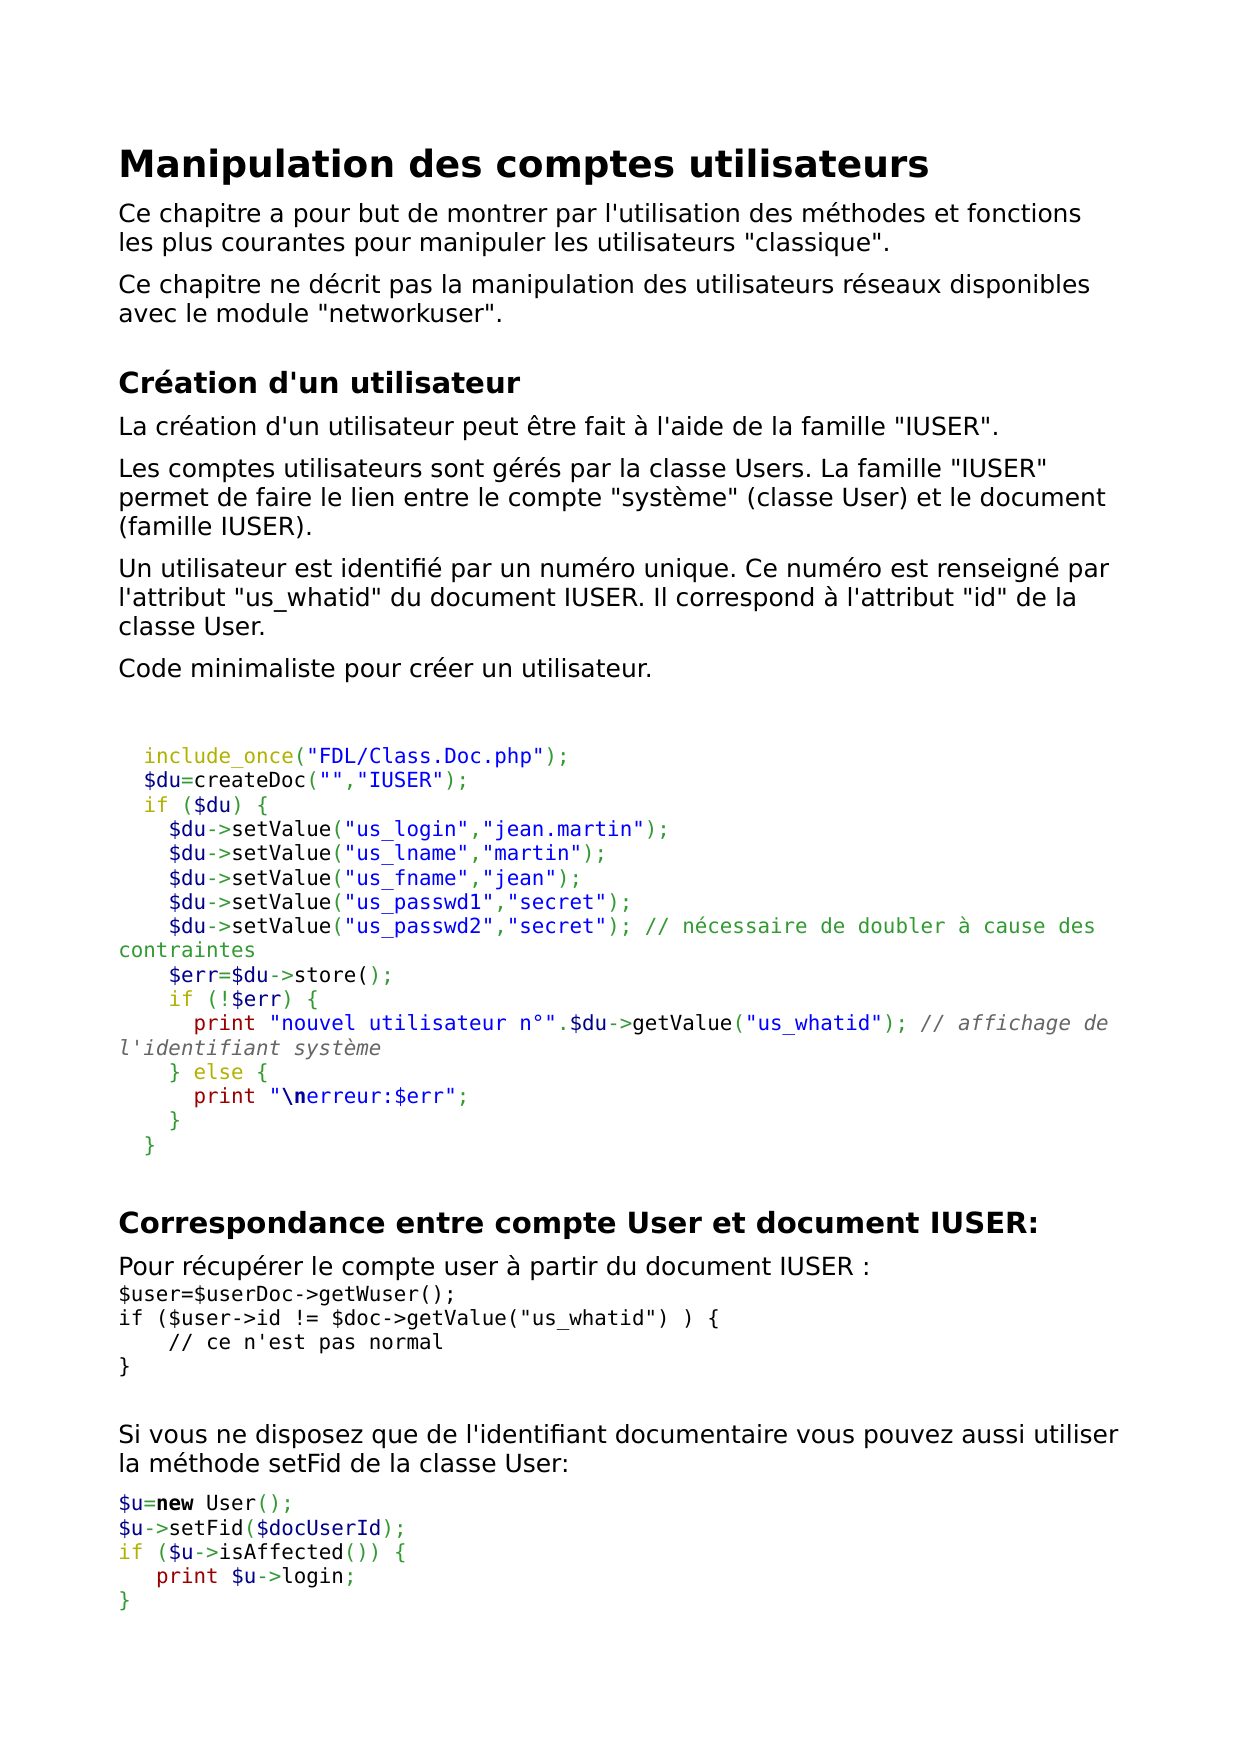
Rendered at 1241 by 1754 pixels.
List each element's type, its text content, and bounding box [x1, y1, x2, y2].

text print "\nerreur:$err"; [118, 1084, 1122, 1108]
text $err=$du->store(); [118, 963, 1122, 987]
text if ($user->id != $doc->getValue("us_whatid") ) { [118, 1306, 1122, 1330]
text $du->setValue("us_lname","martin"); [118, 841, 1122, 866]
text Si vous ne disposez que de l'identifiant documentaire vous pouvez aussi utiliser la méthode setFid de la classe User: [118, 1421, 1122, 1479]
text $user=$userDoc->getWuser(); [118, 1282, 1122, 1306]
text $du->setValue("us_login","jean.martin"); [118, 817, 1122, 841]
text $u=new User(); [118, 1491, 1122, 1516]
text Pour récupérer le compte user à partir du document IUSER : [118, 1253, 1122, 1282]
text } [118, 1108, 1122, 1133]
text } else { [118, 1060, 1122, 1084]
text print $u->login; [118, 1564, 1122, 1588]
text } [118, 1133, 1122, 1157]
text if ($du) { [118, 793, 1122, 817]
text Ce chapitre a pour but de montrer par l'utilisation des méthodes et fonctions les plus courantes pour manipuler les utilisateurs "classique". [118, 199, 1122, 258]
text Les comptes utilisateurs sont gérés par la classe Users. La famille "IUSER" permet de faire le lien entre le compte "système" (classe User) et le document (famille IUSER). [118, 454, 1122, 542]
text print "nouvel utilisateur n°".$du->getValue("us_whatid"); // affichage de l'identifiant système [118, 1011, 1122, 1060]
subtitle Création d'un utilisateur [118, 366, 1122, 400]
subtitle Correspondance entre compte User et document IUSER: [118, 1206, 1122, 1240]
subtitle Manipulation des comptes utilisateurs [118, 143, 1122, 187]
text } [118, 1588, 1122, 1613]
text Code minimaliste pour créer un utilisateur. [118, 654, 1122, 683]
text } [118, 1354, 1122, 1379]
text if ($u->isAffected()) { [118, 1540, 1122, 1564]
text $u->setFid($docUserId); [118, 1516, 1122, 1540]
text $du=createDoc("","IUSER"); [118, 768, 1122, 793]
text $du->setValue("us_passwd2","secret"); // nécessaire de doubler à cause des contraintes [118, 914, 1122, 963]
text $du->setValue("us_fname","jean"); [118, 866, 1122, 890]
text // ce n'est pas normal [118, 1330, 1122, 1354]
text include_once("FDL/Class.Doc.php"); [118, 744, 1122, 768]
text Un utilisateur est identifié par un numéro unique. Ce numéro est renseigné par l'attribut "us_whatid" du document IUSER. Il correspond à l'attribut "id" de la classe User. [118, 554, 1122, 642]
text La création d'un utilisateur peut être fait à l'aide de la famille "IUSER". [118, 412, 1122, 442]
text Ce chapitre ne décrit pas la manipulation des utilisateurs réseaux disponibles avec le module "networkuser". [118, 270, 1122, 328]
text if (!$err) { [118, 987, 1122, 1011]
text $du->setValue("us_passwd1","secret"); [118, 890, 1122, 914]
